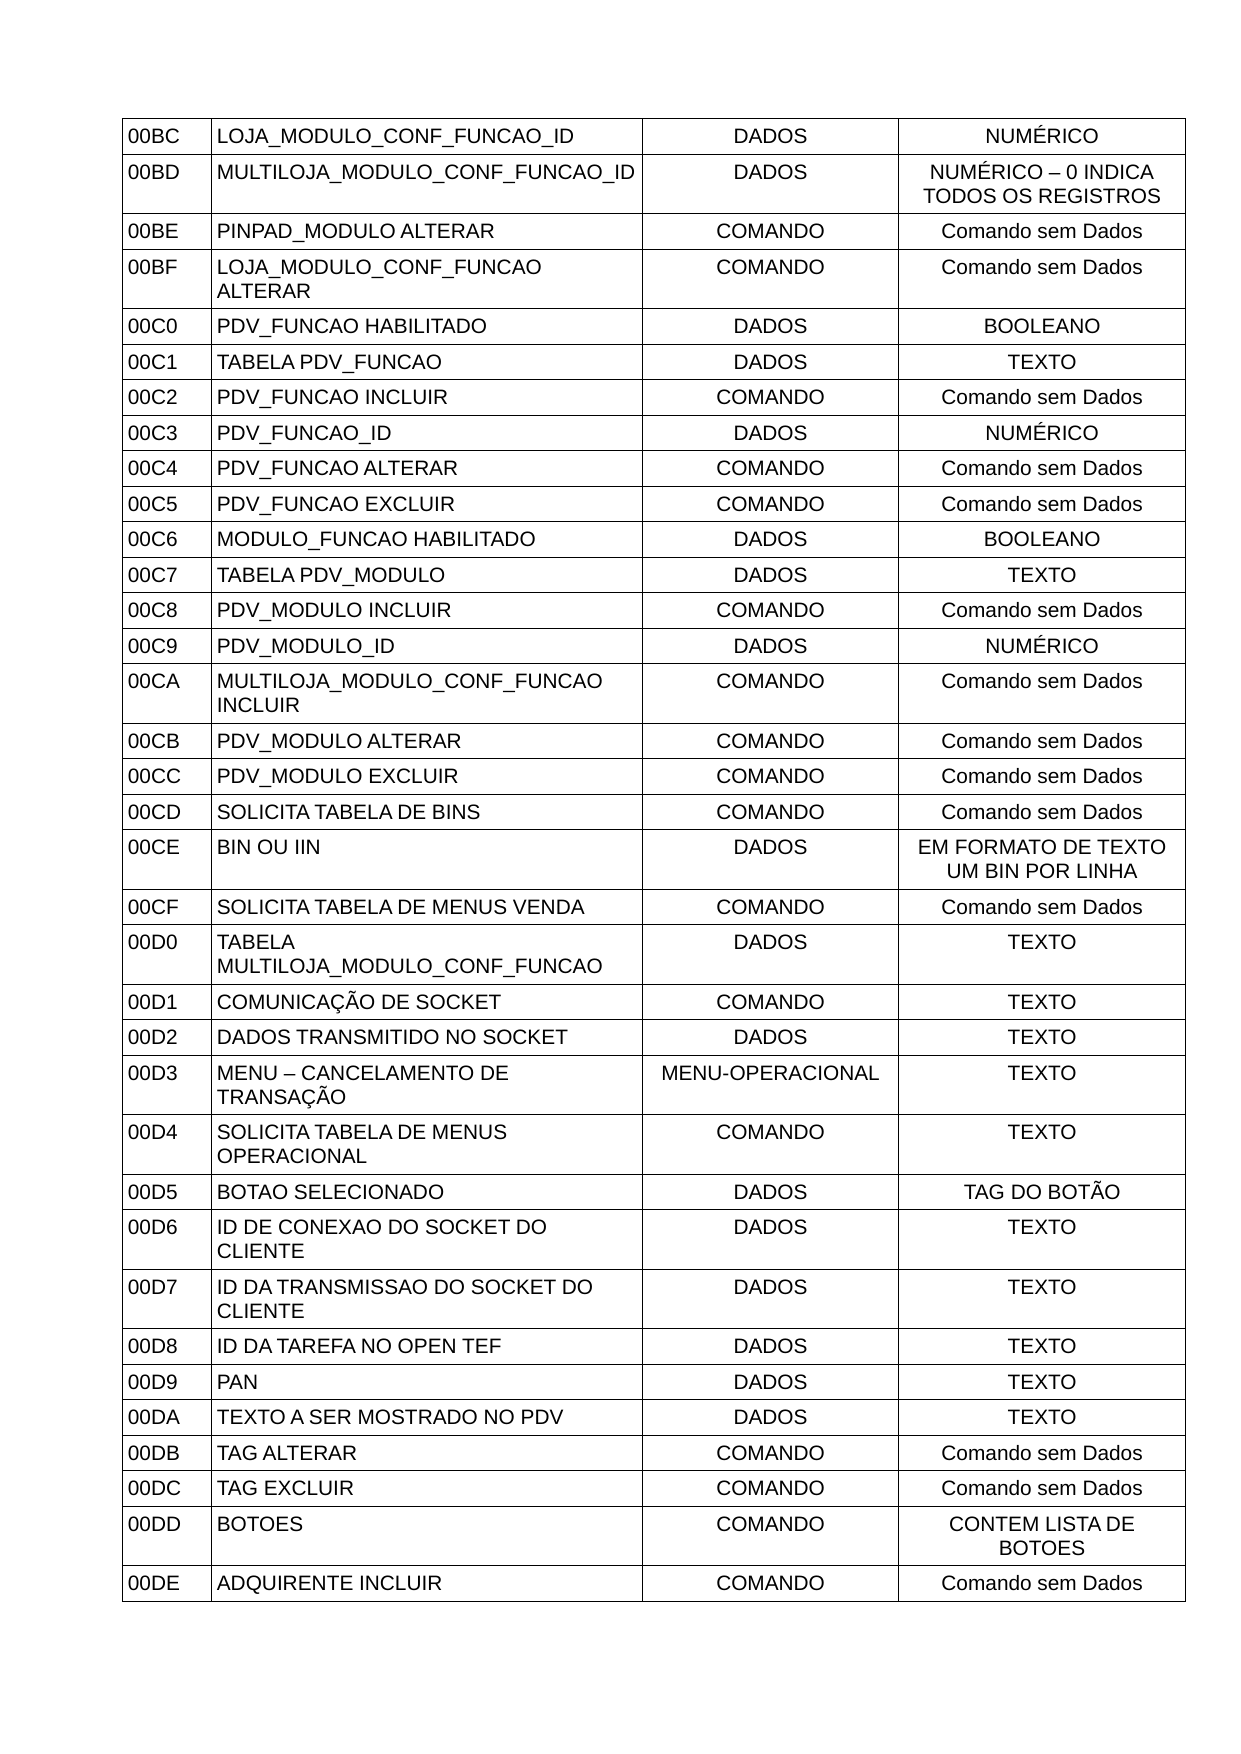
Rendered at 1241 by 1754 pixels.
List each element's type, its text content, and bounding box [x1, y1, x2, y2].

table_cell 00CA [123, 664, 211, 723]
table_cell CONTEM LISTA DE BOTOES [899, 1507, 1185, 1565]
table_cell 00DE [123, 1566, 211, 1601]
table_cell DADOS [643, 925, 898, 984]
table_cell COMANDO [643, 380, 898, 415]
table_cell ID DE CONEXAO DO SOCKET DO CLIENTE [212, 1210, 642, 1269]
table_cell TEXTO [899, 1210, 1185, 1269]
table_cell BOOLEANO [899, 309, 1185, 344]
table_cell DADOS [643, 119, 898, 154]
table_cell TEXTO [899, 1056, 1185, 1114]
table_cell MODULO_FUNCAO HABILITADO [212, 522, 642, 557]
table_cell MULTILOJA_MODULO_CONF_FUNCAO_ID [212, 155, 642, 213]
table_cell BOOLEANO [899, 522, 1185, 557]
table_cell Comando sem Dados [899, 380, 1185, 415]
table_cell COMANDO [643, 664, 898, 723]
table_cell TABELA PDV_FUNCAO [212, 345, 642, 379]
table_cell TAG DO BOTÃO [899, 1175, 1185, 1209]
table_cell Comando sem Dados [899, 451, 1185, 486]
table_cell COMANDO [643, 795, 898, 829]
table_cell COMANDO [643, 985, 898, 1019]
table_cell 00C9 [123, 629, 211, 663]
table_cell 00BD [123, 155, 211, 213]
table_cell Comando sem Dados [899, 487, 1185, 521]
table_cell Comando sem Dados [899, 890, 1185, 924]
table_cell 00BC [123, 119, 211, 154]
table_cell MENU – CANCELAMENTO DE TRANSAÇÃO [212, 1056, 642, 1114]
table_cell 00D7 [123, 1270, 211, 1328]
table_cell 00D1 [123, 985, 211, 1019]
table_cell TEXTO [899, 925, 1185, 984]
table_cell 00BF [123, 250, 211, 308]
table_cell 00C8 [123, 593, 211, 628]
table_cell COMANDO [643, 593, 898, 628]
table_cell COMANDO [643, 890, 898, 924]
table_cell 00DB [123, 1436, 211, 1470]
table_cell DADOS [643, 629, 898, 663]
table_cell TAG EXCLUIR [212, 1471, 642, 1506]
table_cell TEXTO [899, 1365, 1185, 1399]
table_cell NUMÉRICO [899, 629, 1185, 663]
table_cell DADOS [643, 1020, 898, 1055]
table_cell SOLICITA TABELA DE MENUS OPERACIONAL [212, 1115, 642, 1174]
table_cell TAG ALTERAR [212, 1436, 642, 1470]
table_cell DADOS [643, 830, 898, 889]
table_cell COMANDO [643, 1436, 898, 1470]
table_cell 00BE [123, 214, 211, 249]
table_cell 00D2 [123, 1020, 211, 1055]
table_cell PINPAD_MODULO ALTERAR [212, 214, 642, 249]
table_cell 00D9 [123, 1365, 211, 1399]
table_cell TEXTO [899, 1115, 1185, 1174]
table_cell 00DD [123, 1507, 211, 1565]
table_cell 00C0 [123, 309, 211, 344]
table_cell 00D0 [123, 925, 211, 984]
table_cell COMANDO [643, 250, 898, 308]
table_cell TEXTO [899, 1270, 1185, 1328]
table_cell TEXTO [899, 1400, 1185, 1435]
table_cell 00C5 [123, 487, 211, 521]
table_cell 00C6 [123, 522, 211, 557]
table_cell DADOS [643, 416, 898, 450]
table_cell Comando sem Dados [899, 1471, 1185, 1506]
table_cell 00D4 [123, 1115, 211, 1174]
table_cell LOJA_MODULO_CONF_FUNCAO_ID [212, 119, 642, 154]
table_cell 00C4 [123, 451, 211, 486]
table_cell TABELA MULTILOJA_MODULO_CONF_FUNCAO [212, 925, 642, 984]
table_cell TEXTO A SER MOSTRADO NO PDV [212, 1400, 642, 1435]
table_cell 00CF [123, 890, 211, 924]
table_cell NUMÉRICO – 0 INDICA TODOS OS REGISTROS [899, 155, 1185, 213]
table_cell PDV_FUNCAO HABILITADO [212, 309, 642, 344]
table_cell COMANDO [643, 1471, 898, 1506]
table_cell DADOS [643, 1270, 898, 1328]
table_cell 00C7 [123, 558, 211, 592]
table_cell SOLICITA TABELA DE MENUS VENDA [212, 890, 642, 924]
table_cell 00D8 [123, 1329, 211, 1364]
table_cell PDV_FUNCAO EXCLUIR [212, 487, 642, 521]
table_cell TEXTO [899, 1020, 1185, 1055]
table_cell BIN OU IIN [212, 830, 642, 889]
table_cell COMANDO [643, 724, 898, 758]
table_cell 00D5 [123, 1175, 211, 1209]
table_cell DADOS [643, 1210, 898, 1269]
table_cell COMANDO [643, 214, 898, 249]
table_cell COMANDO [643, 451, 898, 486]
table_cell COMANDO [643, 1507, 898, 1565]
table_cell 00C1 [123, 345, 211, 379]
table_cell DADOS [643, 1365, 898, 1399]
table_cell TEXTO [899, 1329, 1185, 1364]
table_cell Comando sem Dados [899, 1566, 1185, 1601]
table_cell DADOS [643, 522, 898, 557]
table_cell Comando sem Dados [899, 214, 1185, 249]
table_cell ADQUIRENTE INCLUIR [212, 1566, 642, 1601]
table_cell MENU-OPERACIONAL [643, 1056, 898, 1114]
table_cell 00C2 [123, 380, 211, 415]
table_cell COMANDO [643, 1115, 898, 1174]
table_cell TABELA PDV_MODULO [212, 558, 642, 592]
table_cell BOTAO SELECIONADO [212, 1175, 642, 1209]
table_cell 00C3 [123, 416, 211, 450]
table_cell COMANDO [643, 759, 898, 794]
table_cell ID DA TAREFA NO OPEN TEF [212, 1329, 642, 1364]
table_cell DADOS [643, 345, 898, 379]
table_cell NUMÉRICO [899, 416, 1185, 450]
table_cell MULTILOJA_MODULO_CONF_FUNCAO INCLUIR [212, 664, 642, 723]
table_cell TEXTO [899, 345, 1185, 379]
table_cell ID DA TRANSMISSAO DO SOCKET DO CLIENTE [212, 1270, 642, 1328]
table_cell COMANDO [643, 487, 898, 521]
table_cell DADOS [643, 309, 898, 344]
table_cell Comando sem Dados [899, 795, 1185, 829]
table_cell Comando sem Dados [899, 1436, 1185, 1470]
table_cell COMUNICAÇÃO DE SOCKET [212, 985, 642, 1019]
table_cell DADOS [643, 1400, 898, 1435]
table_cell 00CB [123, 724, 211, 758]
table_cell Comando sem Dados [899, 759, 1185, 794]
table_cell PDV_MODULO INCLUIR [212, 593, 642, 628]
table_cell NUMÉRICO [899, 119, 1185, 154]
table_cell PDV_MODULO_ID [212, 629, 642, 663]
table_cell 00DA [123, 1400, 211, 1435]
table_cell PDV_FUNCAO_ID [212, 416, 642, 450]
table_cell PDV_FUNCAO INCLUIR [212, 380, 642, 415]
table_cell 00D6 [123, 1210, 211, 1269]
table_cell COMANDO [643, 1566, 898, 1601]
table_cell PDV_MODULO ALTERAR [212, 724, 642, 758]
table_cell Comando sem Dados [899, 724, 1185, 758]
table_cell DADOS [643, 558, 898, 592]
table_cell LOJA_MODULO_CONF_FUNCAO ALTERAR [212, 250, 642, 308]
table_cell EM FORMATO DE TEXTO UM BIN POR LINHA [899, 830, 1185, 889]
table_cell 00CD [123, 795, 211, 829]
table_cell DADOS [643, 1329, 898, 1364]
table_cell DADOS [643, 1175, 898, 1209]
table_cell BOTOES [212, 1507, 642, 1565]
table_cell TEXTO [899, 558, 1185, 592]
table_cell 00D3 [123, 1056, 211, 1114]
table_cell Comando sem Dados [899, 250, 1185, 308]
table_cell PAN [212, 1365, 642, 1399]
table_cell Comando sem Dados [899, 593, 1185, 628]
table_cell 00CE [123, 830, 211, 889]
table_cell PDV_FUNCAO ALTERAR [212, 451, 642, 486]
table_cell Comando sem Dados [899, 664, 1185, 723]
table_cell SOLICITA TABELA DE BINS [212, 795, 642, 829]
table_cell DADOS [643, 155, 898, 213]
table_cell TEXTO [899, 985, 1185, 1019]
table_cell PDV_MODULO EXCLUIR [212, 759, 642, 794]
table_cell 00CC [123, 759, 211, 794]
table_cell 00DC [123, 1471, 211, 1506]
table_cell DADOS TRANSMITIDO NO SOCKET [212, 1020, 642, 1055]
